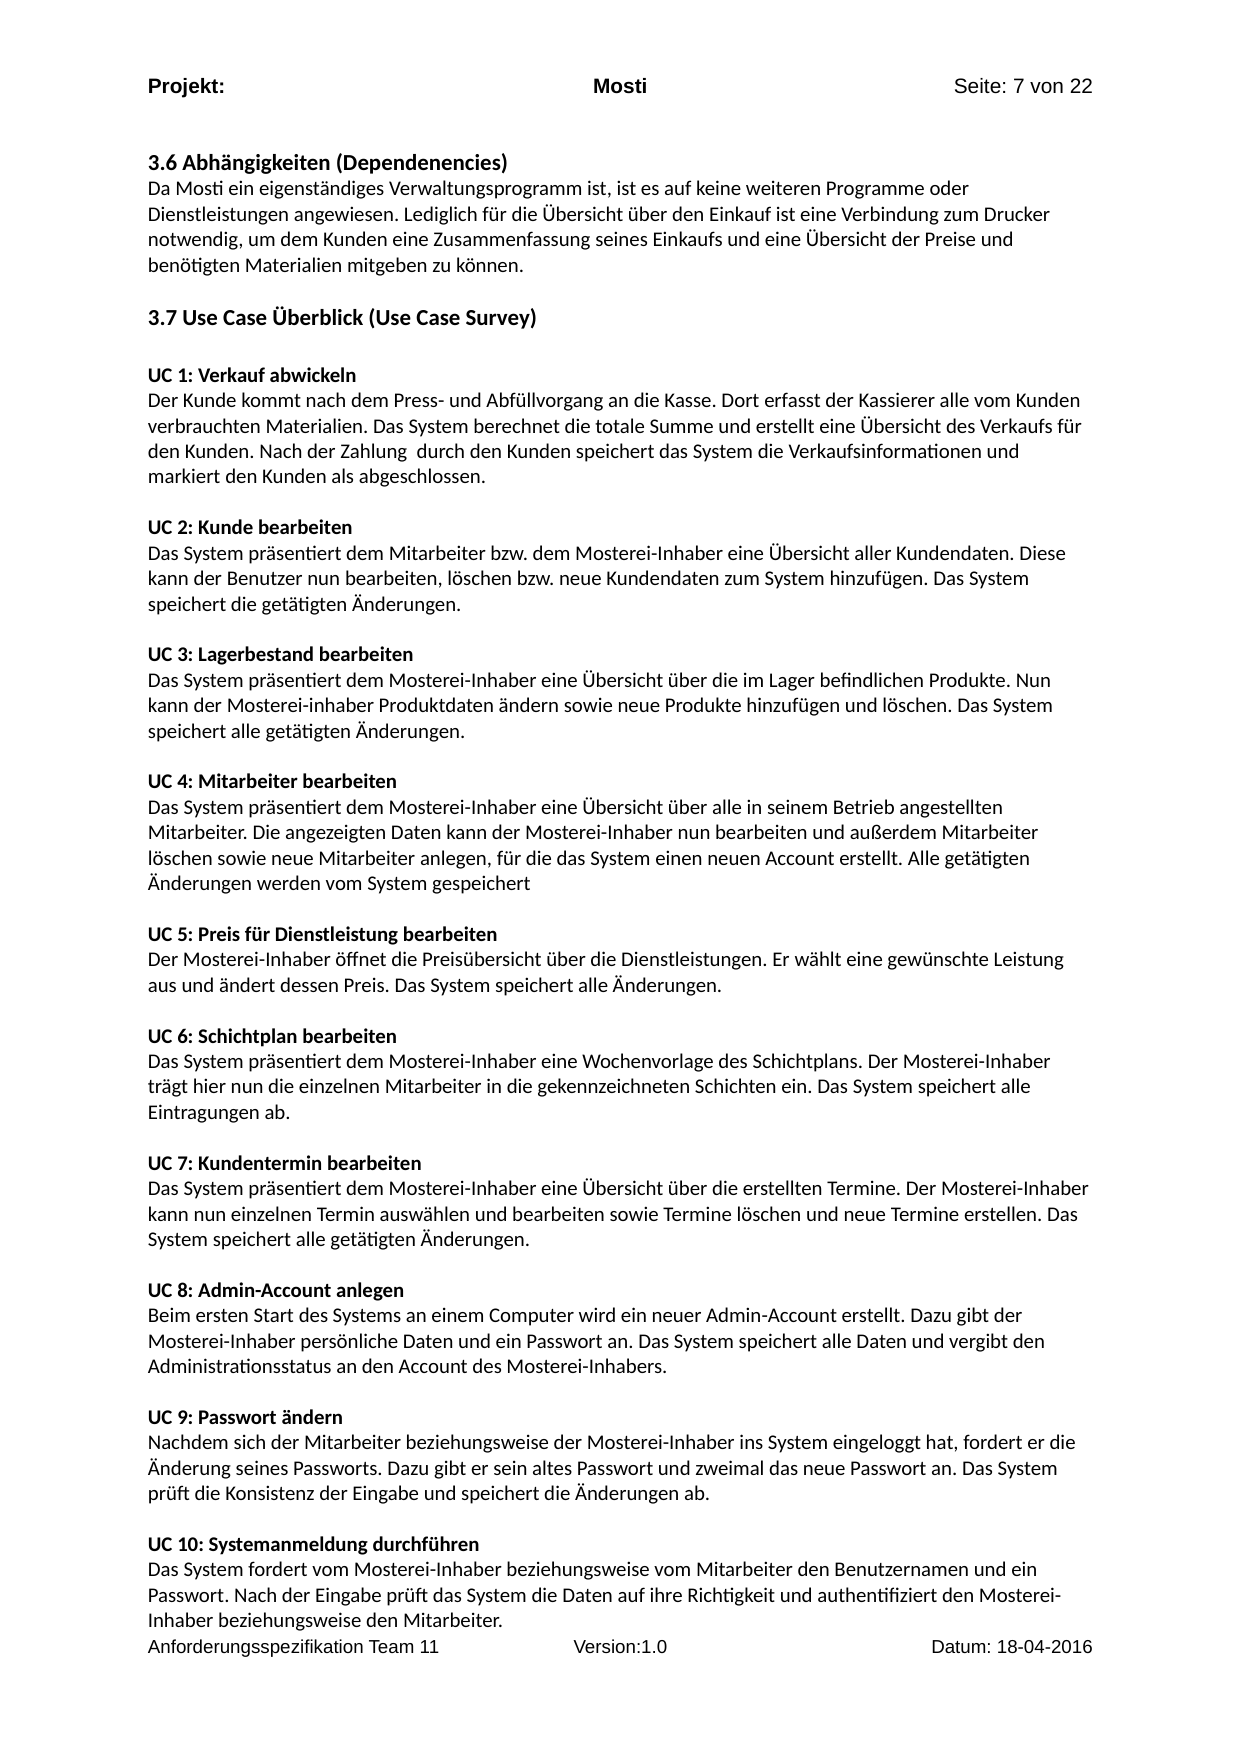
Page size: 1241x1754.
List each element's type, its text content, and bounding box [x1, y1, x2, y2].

text Das System präsentiert dem Mosterei-Inhaber eine Wochenvorlage des Schichtplans. Der Mosterei-Inhaber trägt hier nun die einzelnen Mitarbeiter in die gekennzeichneten Schichten ein. Das System speichert alle Eintragungen ab. [148, 1048, 1093, 1124]
text Das System präsentiert dem Mosterei-Inhaber eine Übersicht über die im Lager befindlichen Produkte. Nun kann der Mosterei-inhaber Produktdaten ändern sowie neue Produkte hinzufügen und löschen. Das System speichert alle getätigten Änderungen. [148, 667, 1093, 743]
text Das System präsentiert dem Mosterei-Inhaber eine Übersicht über alle in seinem Betrieb angestellten Mitarbeiter. Die angezeigten Daten kann der Mosterei-Inhaber nun bearbeiten und außerdem Mitarbeiter löschen sowie neue Mitarbeiter anlegen, für die das System einen neuen Account erstellt. Alle getätigten Änderungen werden vom System gespeichert [148, 794, 1093, 896]
text Das System fordert vom Mosterei-Inhaber beziehungsweise vom Mitarbeiter den Benutzernamen und ein Passwort. Nach der Eingabe prüft das System die Daten auf ihre Richtigkeit und authentifiziert den Mosterei-Inhaber beziehungsweise den Mitarbeiter. [148, 1557, 1093, 1633]
text UC 7: Kundentermin bearbeiten [148, 1150, 1093, 1175]
text Das System präsentiert dem Mitarbeiter bzw. dem Mosterei-Inhaber eine Übersicht aller Kundendaten. Diese kann der Benutzer nun bearbeiten, löschen bzw. neue Kundendaten zum System hinzufügen. Das System speichert die getätigten Änderungen. [148, 540, 1093, 616]
text Da Mosti ein eigenständiges Verwaltungsprogramm ist, ist es auf keine weiteren Programme oder Dienstleistungen angewiesen. Lediglich für die Übersicht über den Einkauf ist eine Verbindung zum Drucker notwendig, um dem Kunden eine Zusammenfassung seines Einkaufs und eine Übersicht der Preise und benötigten Materialien mitgeben zu können. [148, 176, 1093, 277]
text UC 5: Preis für Dienstleistung bearbeiten [148, 921, 1093, 947]
text Der Mosterei-Inhaber öffnet die Preisübersicht über die Dienstleistungen. Er wählt eine gewünschte Leistung aus und ändert dessen Preis. Das System speichert alle Änderungen. [148, 947, 1093, 997]
text Der Kunde kommt nach dem Press- und Abfüllvorgang an die Kasse. Dort erfasst der Kassierer alle vom Kunden verbrauchten Materialien. Das System berechnet die totale Summe und erstellt eine Übersicht des Verkaufs für den Kunden. Nach der Zahlung durch den Kunden speichert das System die Verkaufsinformationen und markiert den Kunden als abgeschlossen. [148, 387, 1093, 489]
text UC 1: Verkauf abwickeln [148, 362, 1093, 387]
text Das System präsentiert dem Mosterei-Inhaber eine Übersicht über die erstellten Termine. Der Mosterei-Inhaber kann nun einzelnen Termin auswählen und bearbeiten sowie Termine löschen und neue Termine erstellen. Das System speichert alle getätigten Änderungen. [148, 1175, 1093, 1252]
subtitle 3.6 Abhängigkeiten (Dependenencies) [148, 148, 1093, 176]
subtitle 3.7 Use Case Überblick (Use Case Survey) [148, 303, 1093, 331]
text Nachdem sich der Mitarbeiter beziehungsweise der Mosterei-Inhaber ins System eingeloggt hat, fordert er die Änderung seines Passworts. Dazu gibt er sein altes Passwort und zweimal das neue Passwort an. Das System prüft die Konsistenz der Eingabe und speichert die Änderungen ab. [148, 1429, 1093, 1506]
text UC 10: Systemanmeldung durchführen [148, 1531, 1093, 1557]
text UC 3: Lagerbestand bearbeiten [148, 642, 1093, 667]
text UC 8: Admin-Account anlegen [148, 1277, 1093, 1302]
text UC 6: Schichtplan bearbeiten [148, 1023, 1093, 1048]
text Beim ersten Start des Systems an einem Computer wird ein neuer Admin-Account erstellt. Dazu gibt der Mosterei-Inhaber persönliche Daten und ein Passwort an. Das System speichert alle Daten und vergibt den Administrationsstatus an den Account des Mosterei-Inhabers. [148, 1302, 1093, 1379]
text UC 2: Kunde bearbeiten [148, 514, 1093, 540]
text UC 4: Mitarbeiter bearbeiten [148, 769, 1093, 794]
text UC 9: Passwort ändern [148, 1404, 1093, 1429]
